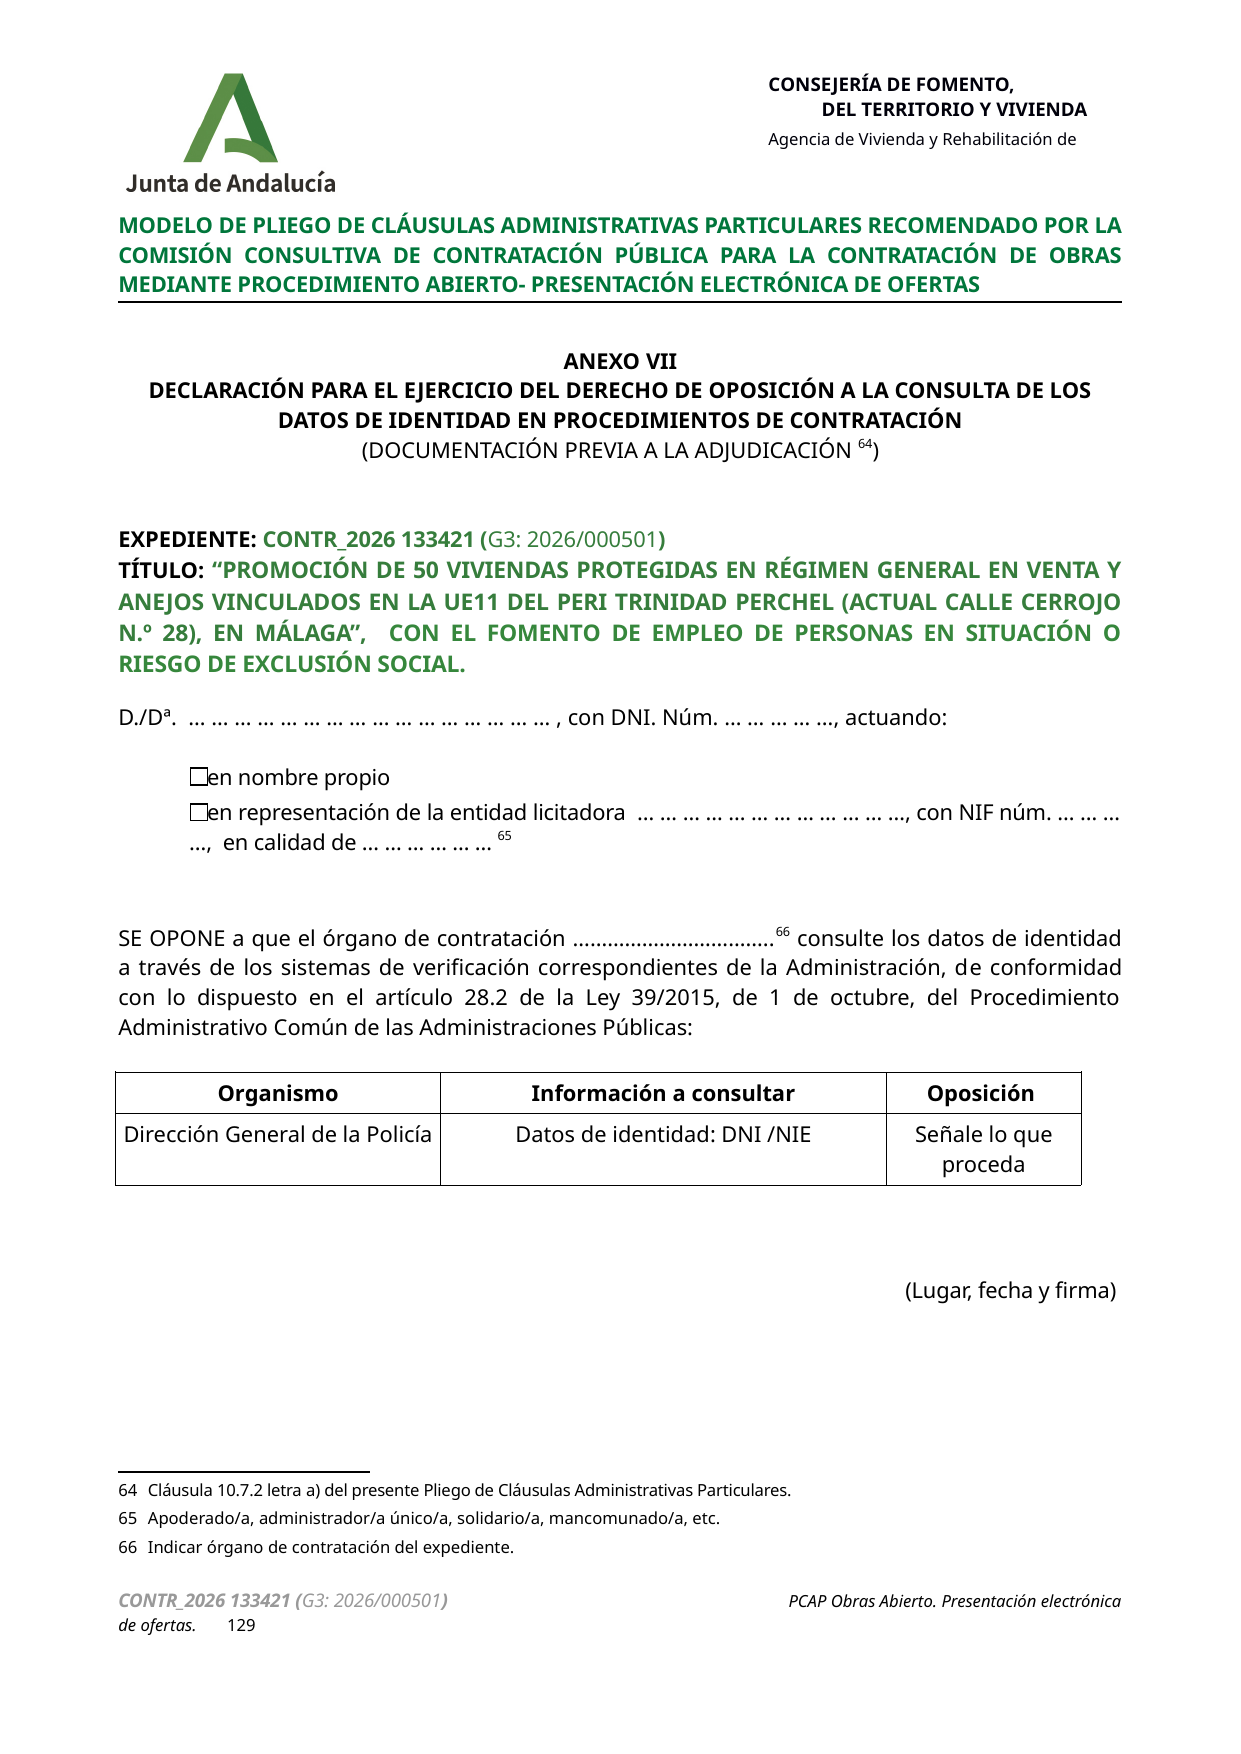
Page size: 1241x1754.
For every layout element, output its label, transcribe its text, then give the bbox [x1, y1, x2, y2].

text D./Dª. … … … … … … … … … … … … … … … … , con DNI. Núm. … … … … …, actuando: [118, 702, 1122, 732]
text en representación de la entidad licitadora … … … … … … … … … … … …, con NIF núm. … … … …, en calidad de … … … … … … [189, 797, 1122, 857]
table_cell Datos de identidad: DNI /NIE [441, 1114, 886, 1185]
text EXPEDIENTE: CONTR_2026 133421 (G3: 2026/000501) [118, 524, 1122, 554]
text Cláusula 10.7.2 letra a) del presente Pliego de Cláusulas Administrativas Particulares. [118, 1478, 1122, 1501]
picture [106, 57, 355, 208]
text DECLARACIÓN PARA EL EJERCICIO DEL DERECHO DE OPOSICIÓN A LA CONSULTA DE LOS DATOS DE IDENTIDAD EN PROCEDIMIENTOS DE CONTRATACIÓN [118, 375, 1122, 435]
table_cell Dirección General de la Policía [116, 1114, 440, 1185]
text SE OPONE a que el órgano de contratación …………………………….. consulte los datos de identidad a través de los sistemas de verificación correspondientes de la Administración, de conformidad con lo dispuesto en el artículo 28.2 de la Ley 39/2015, de 1 de octubre, del Procedimiento Administrativo Común de las Administraciones Públicas: [118, 922, 1122, 1042]
text TÍTULO: “PROMOCIÓN DE 50 VIVIENDAS PROTEGIDAS EN RÉGIMEN GENERAL EN VENTA Y ANEJOS VINCULADOS EN LA UE11 DEL PERI TRINIDAD PERCHEL (ACTUAL CALLE CERROJO N.º 28), EN MÁLAGA”, CON EL FOMENTO DE EMPLEO DE PERSONAS EN SITUACIÓN O RIESGO DE EXCLUSIÓN SOCIAL. [118, 554, 1122, 679]
table_header Información a consultar [441, 1073, 886, 1113]
text Indicar órgano de contratación del expediente. [118, 1535, 1122, 1558]
text MODELO DE PLIEGO DE CLÁUSULAS ADMINISTRATIVAS PARTICULARES RECOMENDADO POR LA COMISIÓN CONSULTIVA DE CONTRATACIÓN PÚBLICA PARA LA CONTRATACIÓN DE OBRAS MEDIANTE PROCEDIMIENTO ABIERTO- PRESENTACIÓN ELECTRÓNICA DE OFERTAS [118, 210, 1122, 301]
text ANEXO VII [118, 346, 1122, 375]
table_header Oposición [887, 1073, 1081, 1113]
text Apoderado/a, administrador/a único/a, solidario/a, mancomunado/a, etc. [118, 1507, 1122, 1529]
table_header Organismo [116, 1073, 440, 1113]
text (DOCUMENTACIÓN PREVIA A LA ADJUDICACIÓN ) [118, 435, 1122, 465]
text (Lugar, fecha y firma) [118, 1275, 1122, 1304]
table_cell Señale lo que proceda [887, 1114, 1081, 1185]
text en nombre propio [189, 761, 1122, 791]
